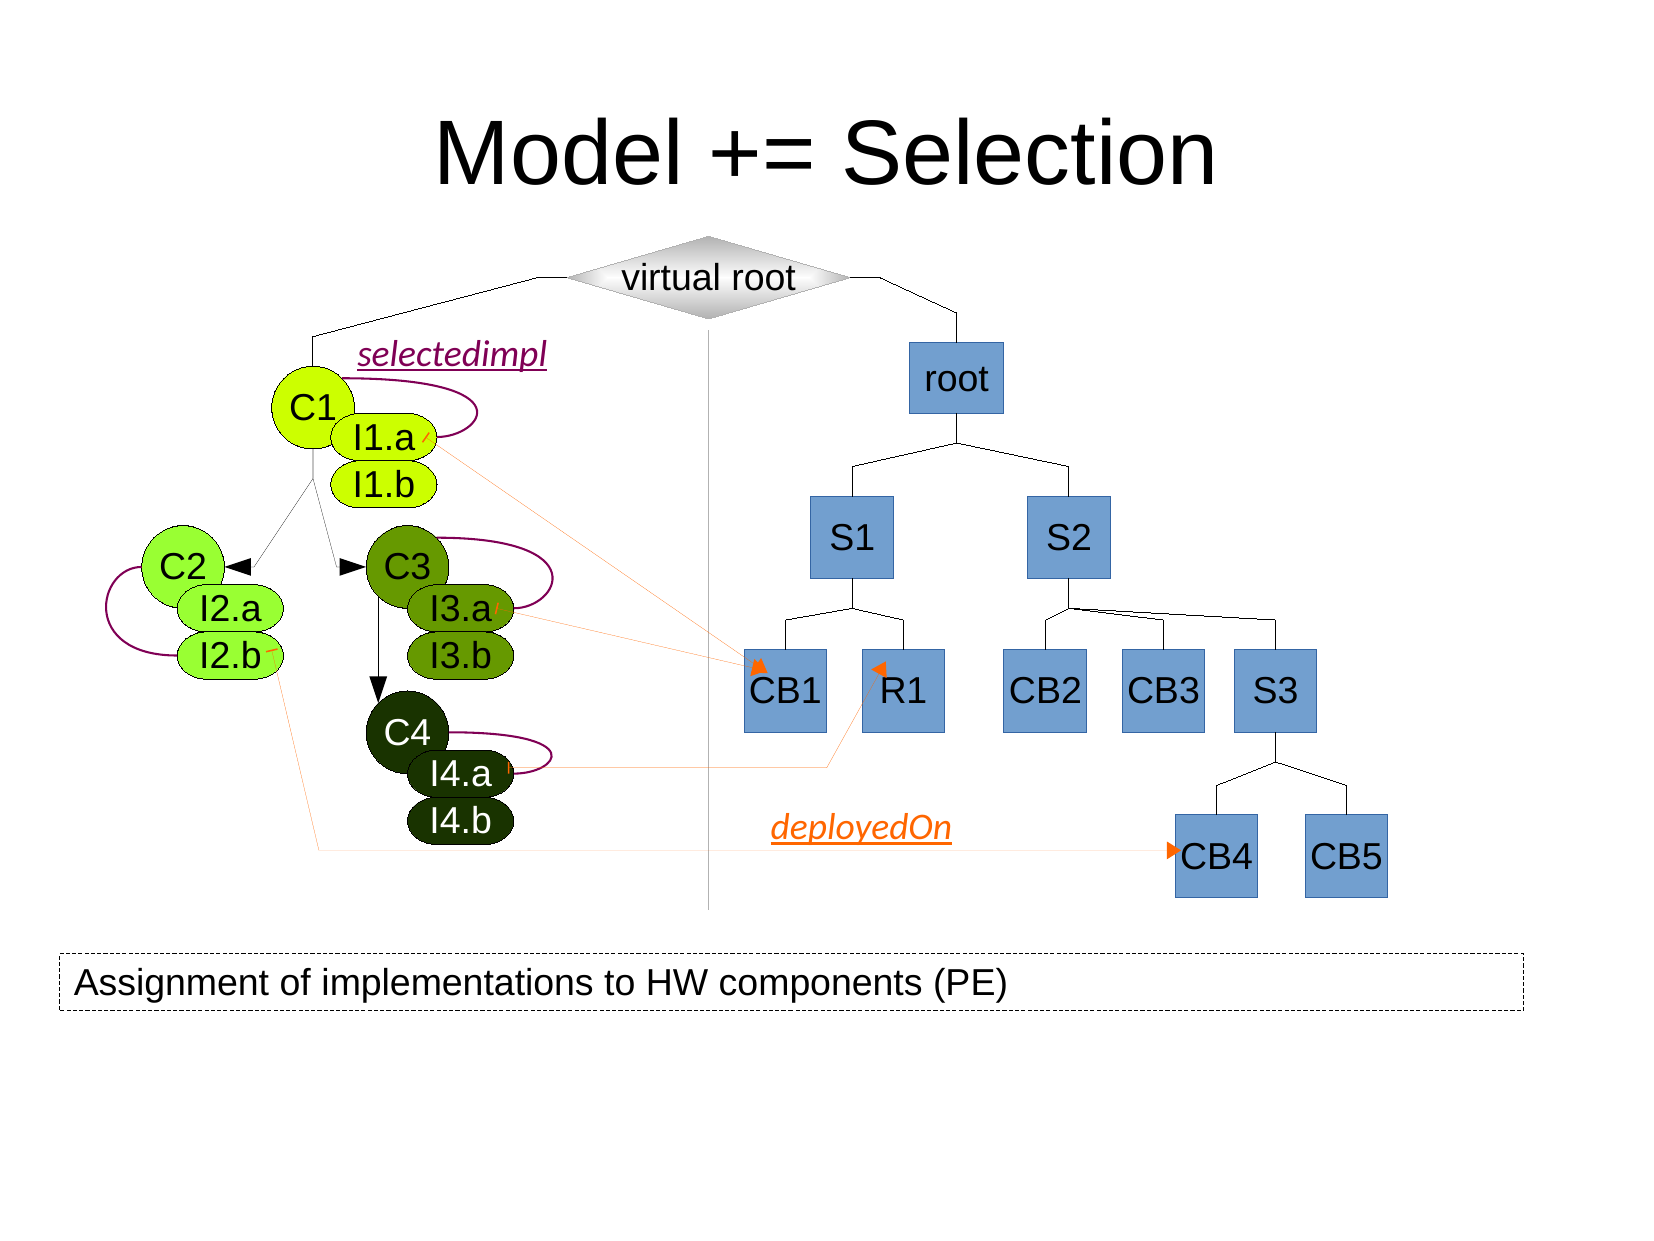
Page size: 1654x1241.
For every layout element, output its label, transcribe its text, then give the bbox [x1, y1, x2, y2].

text_box C2 [141, 525, 225, 608]
text_box CB1 [744, 658, 752, 667]
text_box CB3 [1122, 649, 1205, 733]
text_box I2.a [177, 584, 284, 632]
text_box I1.b [330, 460, 438, 508]
text_box CB4 [1175, 814, 1258, 898]
text_box R1 [886, 680, 900, 690]
text_box R1 [862, 649, 945, 733]
text_box S1 [810, 496, 894, 579]
text_box C3 [366, 525, 449, 609]
title Model += Selection [82, 49, 1571, 257]
text_box I3.a [407, 584, 514, 632]
text_box C1 [271, 366, 355, 449]
text_box deployedOn [755, 803, 968, 857]
text_box selectedimpl [342, 330, 562, 384]
text_box S3 [1234, 649, 1317, 733]
text_box C4 [366, 690, 449, 774]
text_box I4.a [407, 750, 514, 797]
text_box root [909, 342, 1004, 414]
text_box CB5 [1305, 814, 1388, 898]
text_box I2.b [177, 631, 284, 680]
text_box I4.b [407, 797, 514, 845]
text_box I3.b [407, 631, 514, 680]
text_box virtual root [567, 257, 850, 319]
text_box CB2 [1003, 649, 1087, 733]
text_box Assignment of implementations to HW components (PE) [59, 953, 1524, 1011]
text_box CB1 [744, 649, 827, 733]
text_box I1.a [330, 413, 437, 461]
text_box S2 [1027, 496, 1111, 579]
